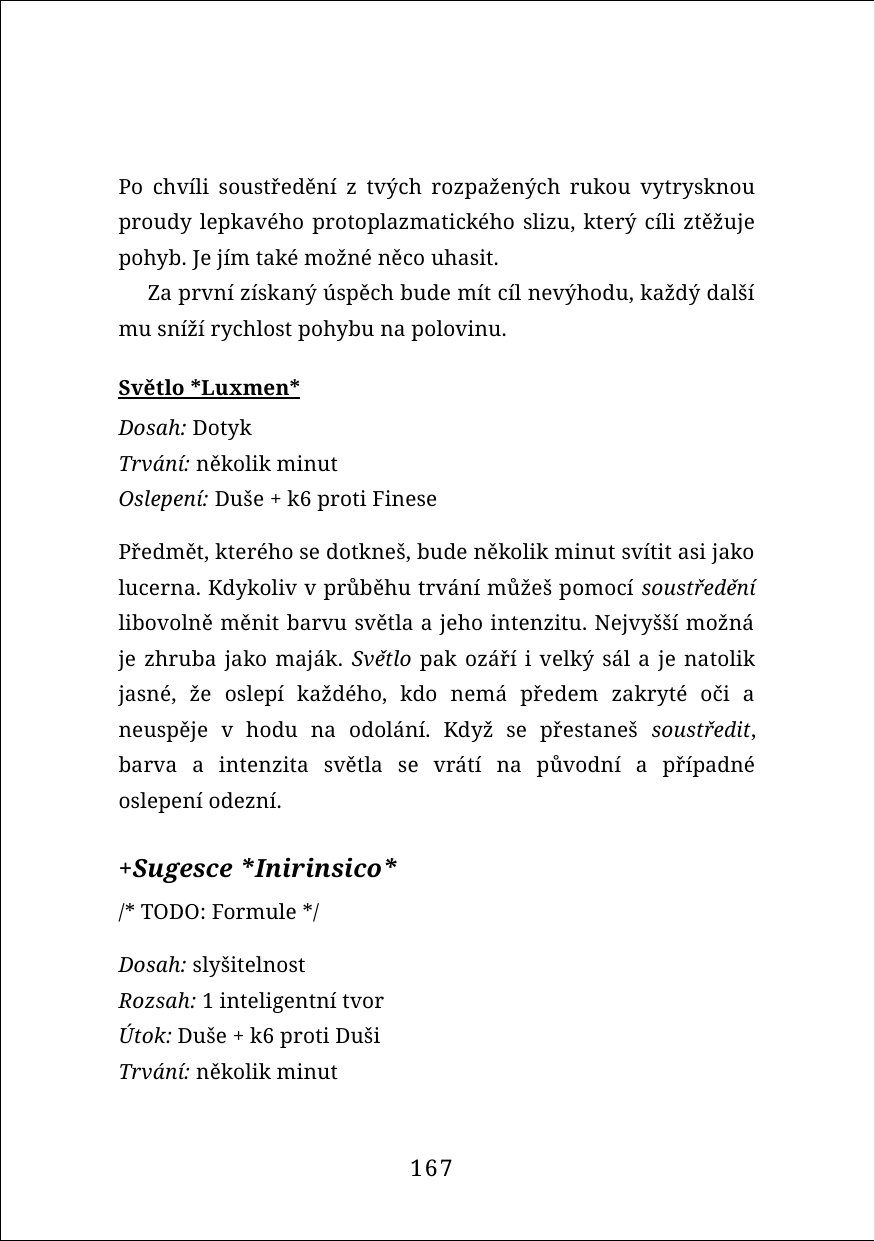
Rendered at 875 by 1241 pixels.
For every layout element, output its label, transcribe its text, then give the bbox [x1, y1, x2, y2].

subtitle +Sugesce *Inirinsico* [118, 851, 756, 885]
subtitle Světlo *Luxmen* [118, 373, 756, 401]
text Dosah: slyšitelnost Rozsah: 1 inteligentní tvor Útok: Duše + k6 proti Duši Trvání: několik minut [118, 950, 756, 1085]
text Dosah: Dotyk Trvání: několik minut Oslepení: Duše + k6 proti Finese [118, 413, 756, 513]
text Po chvíli soustředění z tvých rozpažených rukou vytrysknou proudy lepkavého protoplazmatického slizu, který cíli ztěžuje pohyb. Je jím také možné něco uhasit. Za první získaný úspěch bude mít cíl nevýhodu, každý další mu sníží rychlost pohybu na polovinu. [118, 172, 756, 342]
text /* TODO: Formule */ [118, 897, 756, 925]
text Předmět, kterého se dotkneš, bude několik minut svítit asi jako lucerna. Kdykoliv v průběhu trvání můžeš pomocí soustředění libovolně měnit barvu světla a jeho intenzitu. Nejvyšší možná je zhruba jako maják. Světlo pak ozáří i velký sál a je natolik jasné, že oslepí každého, kdo nemá předem zakryté oči a neuspěje v hodu na odolání. Když se přestaneš soustředit, barva a intenzita světla se vrátí na původní a případné oslepení odezní. [118, 537, 756, 814]
